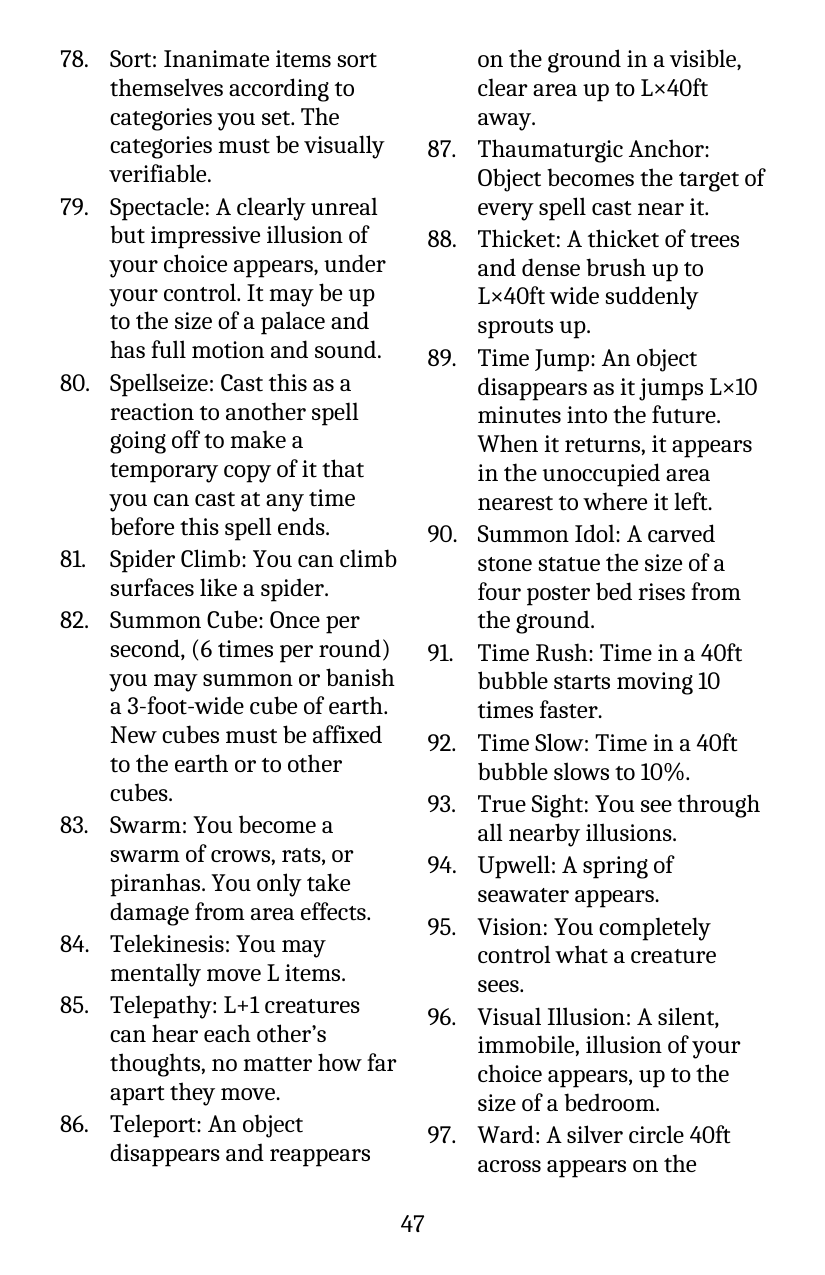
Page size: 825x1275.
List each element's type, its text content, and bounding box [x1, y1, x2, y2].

list Time Slow: Time in a 40ft bubble slows to 10%. [427, 729, 765, 786]
list Time Jump: An object disappears as it jumps L×10 minutes into the future. When it returns, it appears in the unoccupied area nearest to where it left. [427, 344, 765, 516]
list Thicket: A thicket of trees and dense brush up to L×40ft wide suddenly sprouts up. [427, 225, 765, 340]
list Telepathy: L+1 creatures can hear each other’s thoughts, no matter how far apart they move. [60, 991, 397, 1106]
list Thaumaturgic Anchor: Object becomes the target of every spell cast near it. [427, 135, 765, 221]
list Ward: A silver circle 40ft across appears on the [427, 1121, 765, 1179]
list Visual Illusion: A silent, immobile, illusion of your choice appears, up to the size of a bedroom. [427, 1002, 765, 1117]
list Sort: Inanimate items sort themselves according to categories you set. The categories must be visually verifiable. [60, 45, 397, 189]
list Telekinesis: You may mentally move L items. [60, 930, 397, 987]
list Spectacle: A clearly unreal but impressive illusion of your choice appears, under your control. It may be up to the size of a palace and has full motion and sound. [60, 192, 397, 365]
list Spider Climb: You can climb surfaces like a spider. [60, 545, 397, 602]
list Vision: You completely control what a creature sees. [427, 912, 765, 999]
list Swarm: You become a swarm of crows, rats, or piranhas. You only take damage from area effects. [60, 811, 397, 926]
list Summon Idol: A carved stone statue the size of a four poster bed rises from the ground. [427, 520, 765, 635]
list on the ground in a visible, clear area up to L×40ft away. [427, 45, 765, 131]
list Time Rush: Time in a 40ft bubble starts moving 10 times faster. [427, 639, 765, 725]
list Spellseize: Cast this as a reaction to another spell going off to make a temporary copy of it that you can cast at any time before this spell ends. [60, 369, 397, 541]
list True Sight: You see through all nearby illusions. [427, 790, 765, 847]
list Upwell: A spring of seawater appears. [427, 851, 765, 909]
list Summon Cube: Once per second, (6 times per round) you may summon or banish a 3-foot-wide cube of earth. New cubes must be affixed to the earth or to other cubes. [60, 606, 397, 807]
list Teleport: An object disappears and reappears [60, 1110, 397, 1167]
